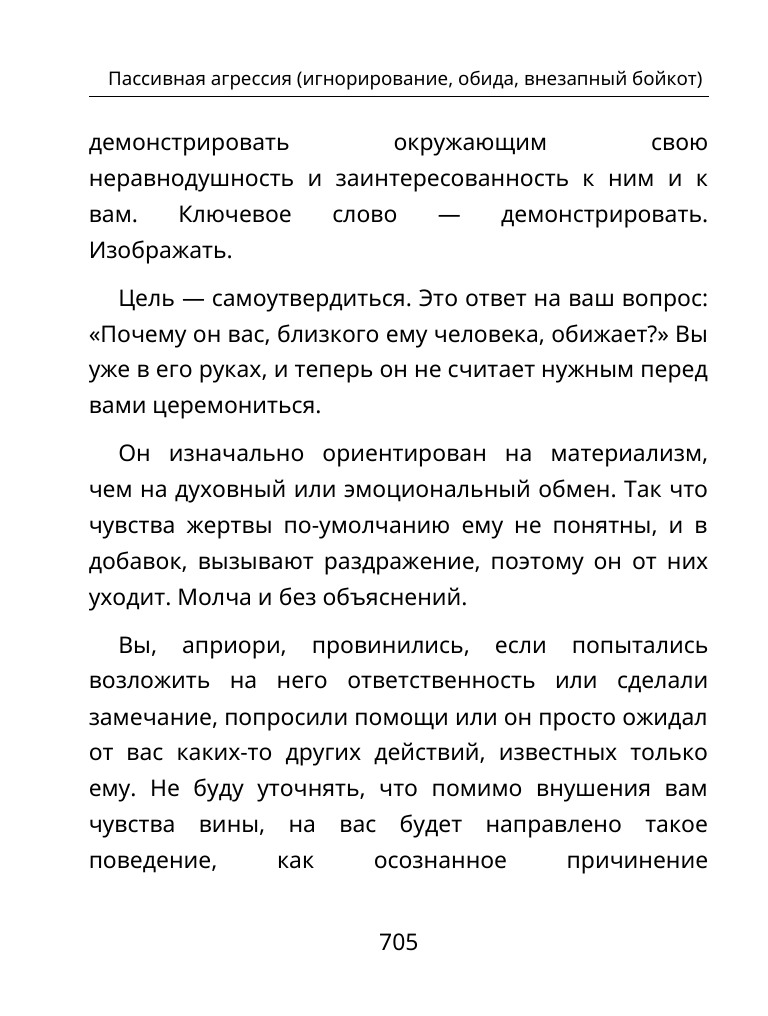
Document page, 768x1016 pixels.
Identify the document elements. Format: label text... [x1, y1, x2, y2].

text Он изначально ориентирован на материализм, чем на духовный или эмоциональный обмен. Так что чувства жертвы по-умолчанию ему не понятны, и в добавок, вызывают раздражение, поэтому он от них уходит. Молча и без объяснений. [88, 437, 709, 612]
text Цель — самоутвердиться. Это ответ на ваш вопрос: «Почему он вас, близкого ему человека, обижает?» Вы уже в его руках, и теперь он не считает нужным перед вами церемониться. [88, 282, 709, 421]
text Вы, априори, провинились, если попытались возложить на него ответственность или сделали замечание, попросили помощи или он просто ожидал от вас каких-то других действий, известных только ему. Не буду уточнять, что помимо внушения вам чувства вины, на вас будет направлено такое поведение, как осознанное причинение [88, 628, 709, 875]
text демонстрировать окружающим свою неравнодушность и заинтересованность к ним и к вам. Ключевое слово — демонстрировать. Изображать. [88, 126, 709, 265]
